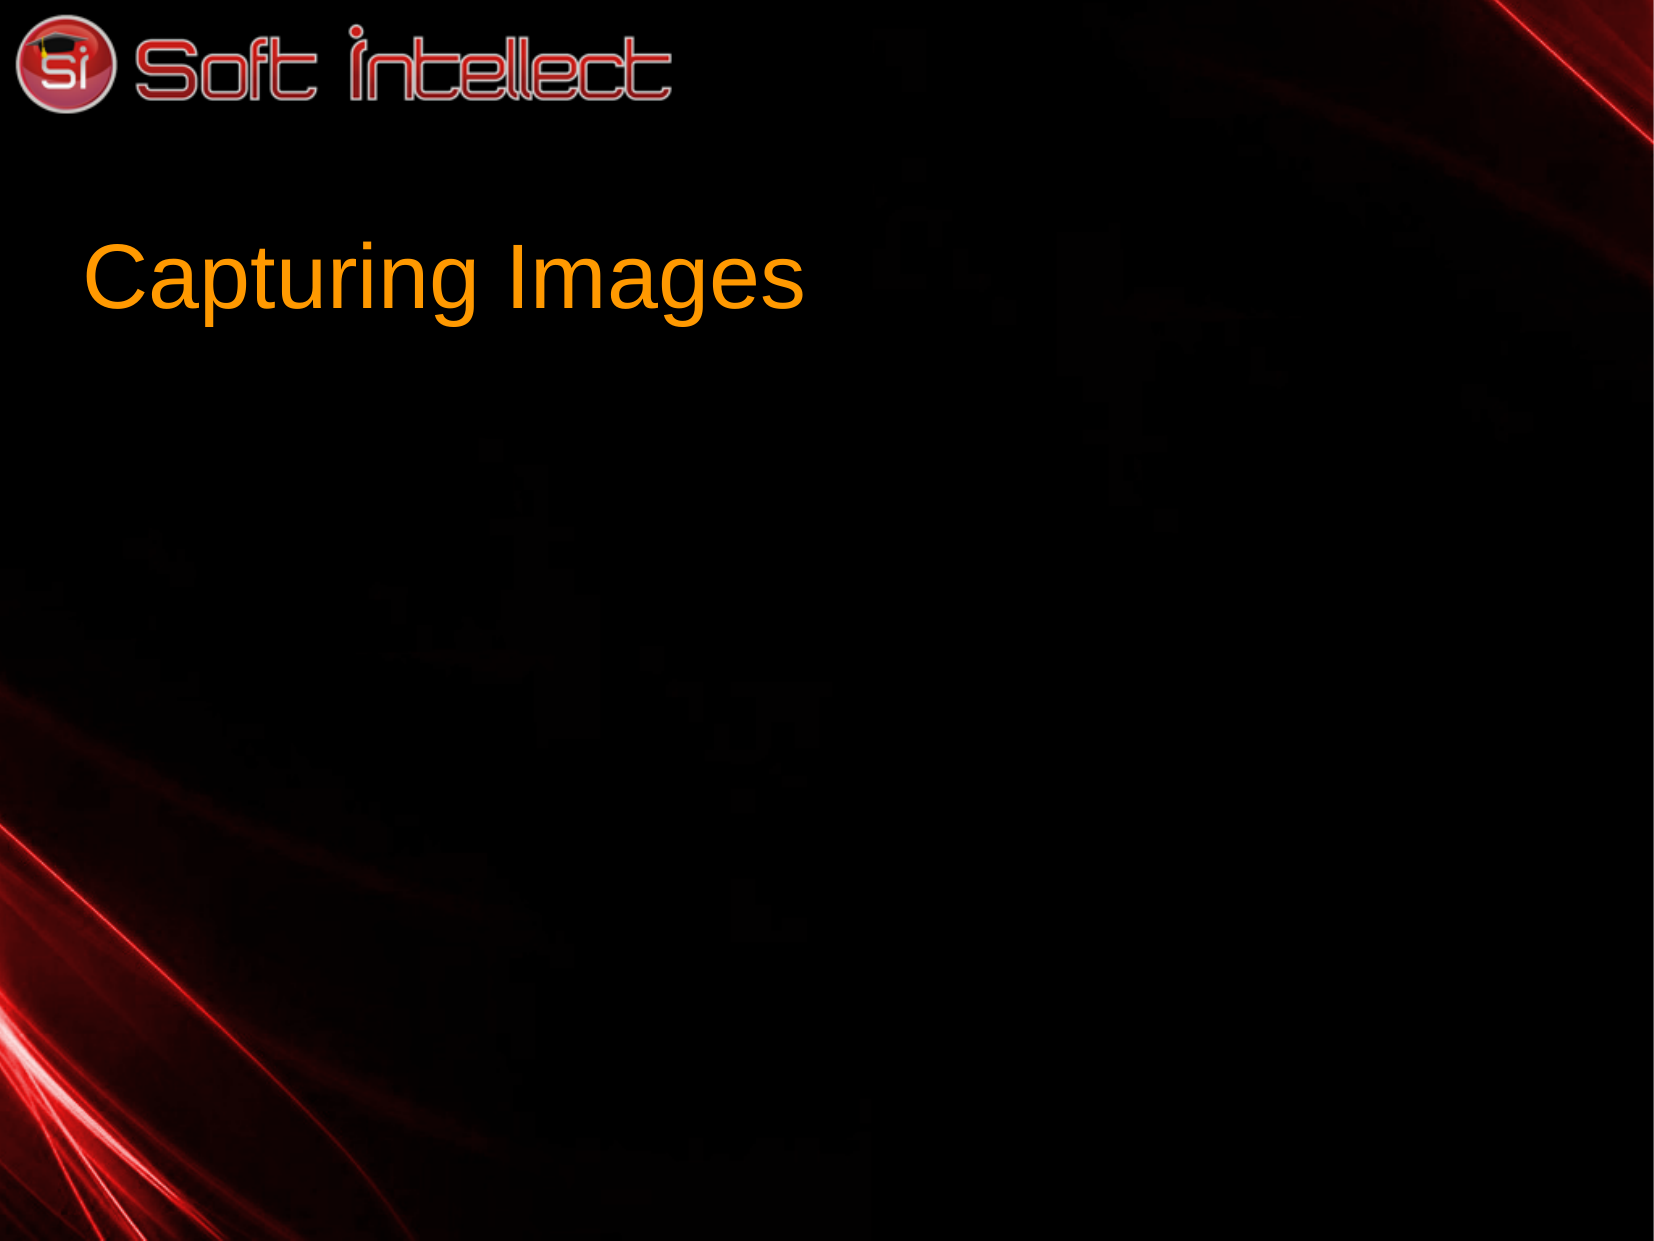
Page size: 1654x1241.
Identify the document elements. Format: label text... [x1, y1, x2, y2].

picture [0, 0, 1654, 1241]
title Capturing Images [82, 173, 1571, 381]
